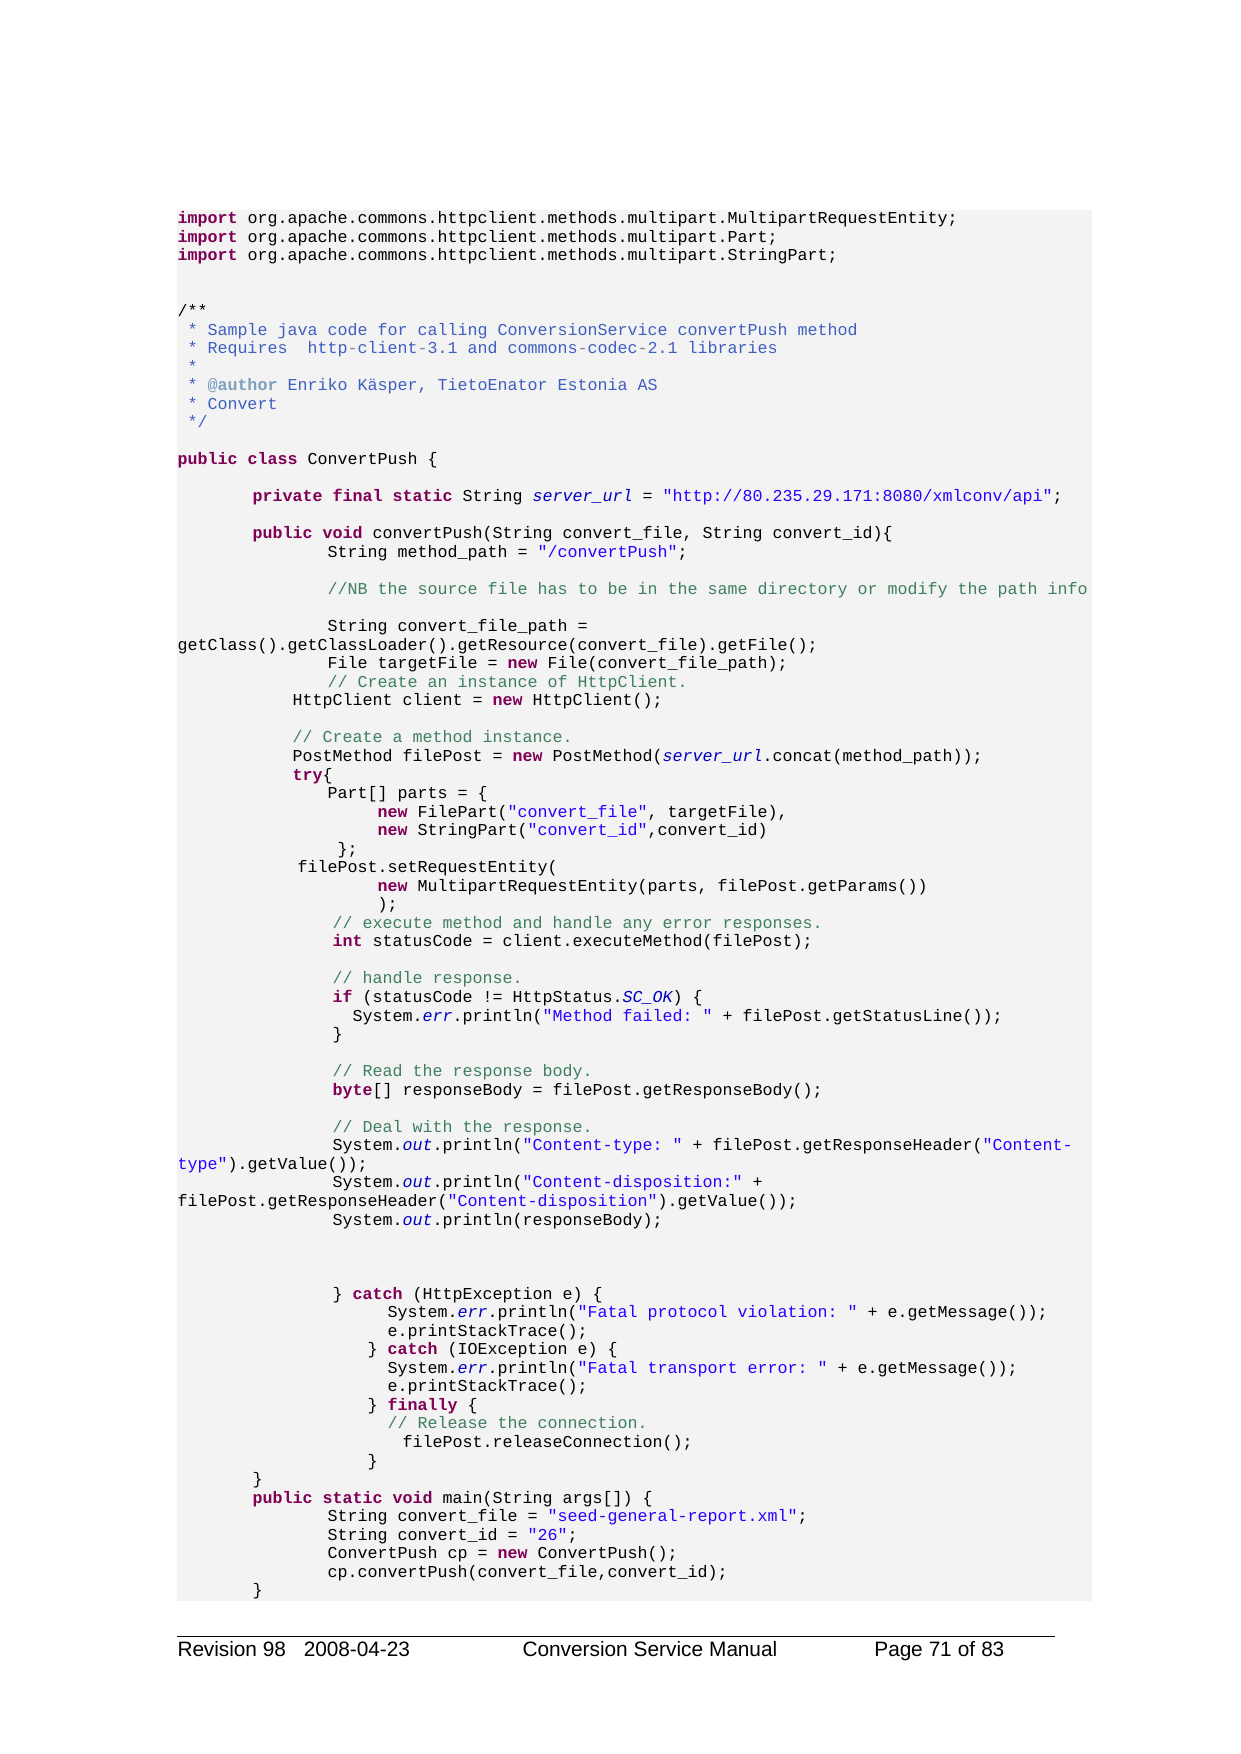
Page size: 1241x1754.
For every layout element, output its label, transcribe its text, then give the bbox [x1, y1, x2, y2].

list } catch (HttpException e) { [177, 1286, 1092, 1304]
list * Sample java code for calling ConversionService convertPush method [177, 321, 1092, 340]
list /** [177, 303, 1092, 321]
list } [177, 1471, 1092, 1489]
list // handle response. [177, 970, 1092, 989]
list * Requires http-client-3.1 and commons-codec-2.1 libraries [177, 340, 1092, 358]
list String convert_file = "seed-general-report.xml"; [177, 1508, 1092, 1527]
list System.out.println("Content-disposition:" + filePost.getResponseHeader("Content-disposition").getValue()); [177, 1174, 1092, 1211]
list * [177, 358, 1092, 377]
list }; [177, 841, 1092, 859]
list private final static String server_url = "http://80.235.29.171:8080/xmlconv/api"; [177, 488, 1092, 507]
list e.printStackTrace(); [177, 1323, 1092, 1341]
list } catch (IOException e) { [177, 1341, 1092, 1360]
list System.out.println(responseBody); [177, 1211, 1092, 1230]
list System.err.println("Fatal transport error: " + e.getMessage()); [177, 1360, 1092, 1378]
list System.err.println("Fatal protocol violation: " + e.getMessage()); [177, 1304, 1092, 1323]
list // execute method and handle any error responses. [177, 915, 1092, 933]
list // Release the connection. [177, 1415, 1092, 1434]
list // Create an instance of HttpClient. [177, 674, 1092, 692]
list } [177, 1582, 1092, 1601]
list new MultipartRequestEntity(parts, filePost.getParams()) [177, 878, 1092, 896]
list if (statusCode != HttpStatus.SC_OK) { [177, 989, 1092, 1007]
list } [177, 1026, 1092, 1044]
list import org.apache.commons.httpclient.methods.multipart.StringPart; [177, 247, 1092, 266]
list * @author Enriko Käsper, TietoEnator Estonia AS [177, 377, 1092, 396]
list String convert_id = "26"; [177, 1527, 1092, 1545]
list String convert_file_path = getClass().getClassLoader().getResource(convert_file).getFile(); [177, 618, 1092, 655]
list String method_path = "/convertPush"; [177, 544, 1092, 562]
list PostMethod filePost = new PostMethod(server_url.concat(method_path)); [177, 748, 1092, 766]
list ); [177, 896, 1092, 915]
list // Deal with the response. [177, 1119, 1092, 1137]
list Part[] parts = { [177, 785, 1092, 803]
list System.err.println("Method failed: " + filePost.getStatusLine()); [177, 1007, 1092, 1026]
list } finally { [177, 1397, 1092, 1415]
list ConvertPush cp = new ConvertPush(); [177, 1545, 1092, 1564]
list new StringPart("convert_id",convert_id) [177, 822, 1092, 841]
list */ [177, 414, 1092, 433]
list public class ConvertPush { [177, 451, 1092, 470]
list new FilePart("convert_file", targetFile), [177, 803, 1092, 822]
list HttpClient client = new HttpClient(); [177, 692, 1092, 711]
list * Convert [177, 396, 1092, 414]
list File targetFile = new File(convert_file_path); [177, 655, 1092, 674]
list cp.convertPush(convert_file,convert_id); [177, 1564, 1092, 1582]
list // Read the response body. [177, 1063, 1092, 1082]
list } [177, 1452, 1092, 1471]
list e.printStackTrace(); [177, 1378, 1092, 1397]
list filePost.setRequestEntity( [177, 859, 1092, 878]
list public void convertPush(String convert_file, String convert_id){ [177, 525, 1092, 544]
list filePost.releaseConnection(); [177, 1434, 1092, 1452]
list // Create a method instance. [177, 729, 1092, 748]
list import org.apache.commons.httpclient.methods.multipart.MultipartRequestEntity; [177, 210, 1092, 229]
list import org.apache.commons.httpclient.methods.multipart.Part; [177, 229, 1092, 247]
list System.out.println("Content-type: " + filePost.getResponseHeader("Content-type").getValue()); [177, 1137, 1092, 1174]
list public static void main(String args[]) { [177, 1489, 1092, 1508]
list byte[] responseBody = filePost.getResponseBody(); [177, 1082, 1092, 1100]
list try{ [177, 766, 1092, 785]
list //NB the source file has to be in the same directory or modify the path info [177, 581, 1092, 599]
list int statusCode = client.executeMethod(filePost); [177, 933, 1092, 952]
